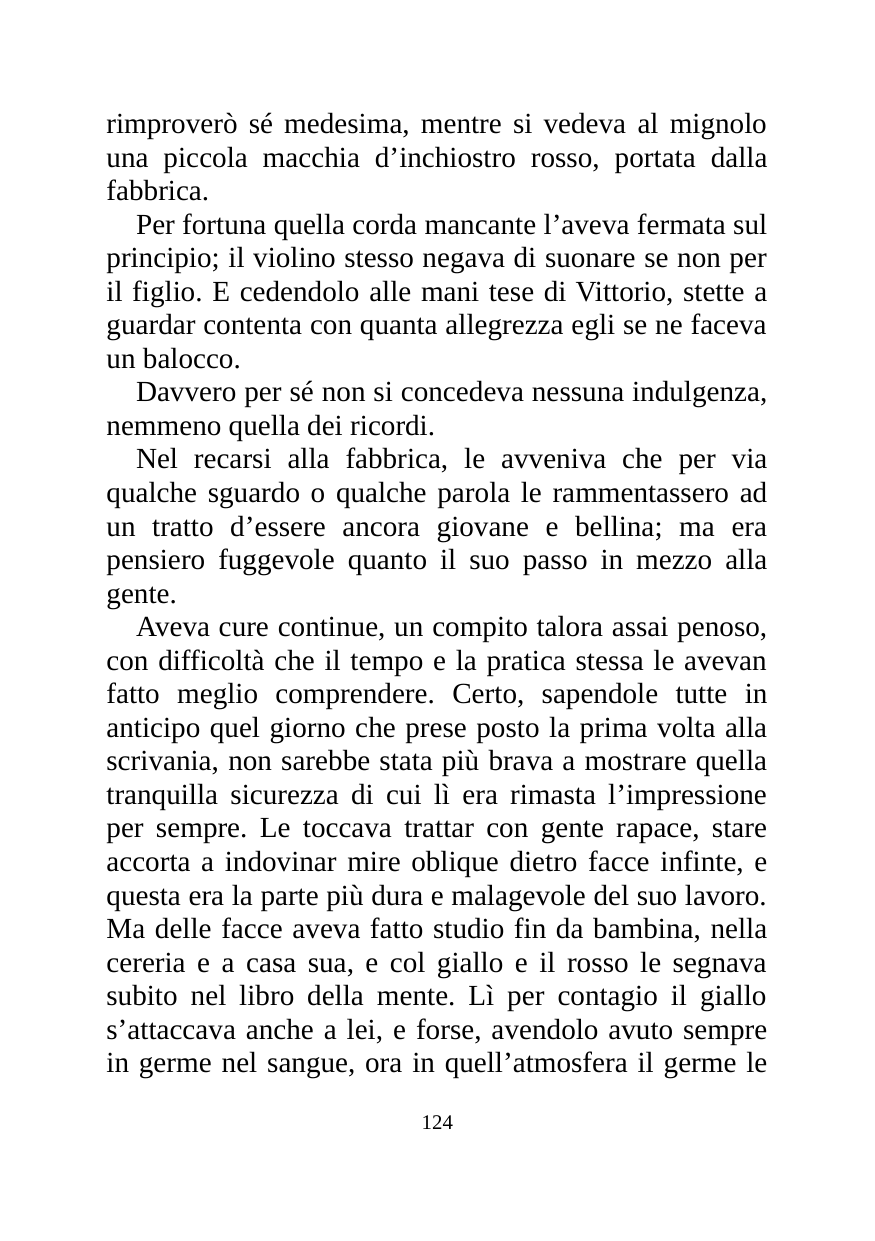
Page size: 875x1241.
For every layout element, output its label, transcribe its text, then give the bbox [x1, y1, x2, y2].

text Davvero per sé non si concedeva nessuna indulgenza, nemmeno quella dei ricordi. [106, 374, 768, 442]
text rimproverò sé medesima, mentre si vedeva al mignolo una piccola macchia d’inchiostro rosso, portata dalla fabbrica. [106, 106, 768, 207]
text Nel recarsi alla fabbrica, le avveniva che per via qualche sguardo o qualche parola le rammentassero ad un tratto d’essere ancora giovane e bellina; ma era pensiero fuggevole quanto il suo passo in mezzo alla gente. [106, 442, 768, 609]
text Aveva cure continue, un compito talora assai penoso, con difficoltà che il tempo e la pratica stessa le avevan fatto meglio comprendere. Certo, sapendole tutte in anticipo quel giorno che prese posto la prima volta alla scrivania, non sarebbe stata più brava a mostrare quella tranquilla sicurezza di cui lì era rimasta l’impressione per sempre. Le toccava trattar con gente rapace, stare accorta a indovinar mire oblique dietro facce infinte, e questa era la parte più dura e malagevole del suo lavoro. Ma delle facce aveva fatto studio fin da bambina, nella cereria e a casa sua, e col giallo e il rosso le segnava subito nel libro della mente. Lì per contagio il giallo s’attaccava anche a lei, e forse, avendolo avuto sempre in germe nel sangue, ora in quell’atmosfera il germe le [106, 609, 768, 1079]
text Per fortuna quella corda mancante l’aveva fermata sul principio; il violino stesso negava di suonare se non per il figlio. E cedendolo alle mani tese di Vittorio, stette a guardar contenta con quanta allegrezza egli se ne faceva un balocco. [106, 207, 768, 374]
